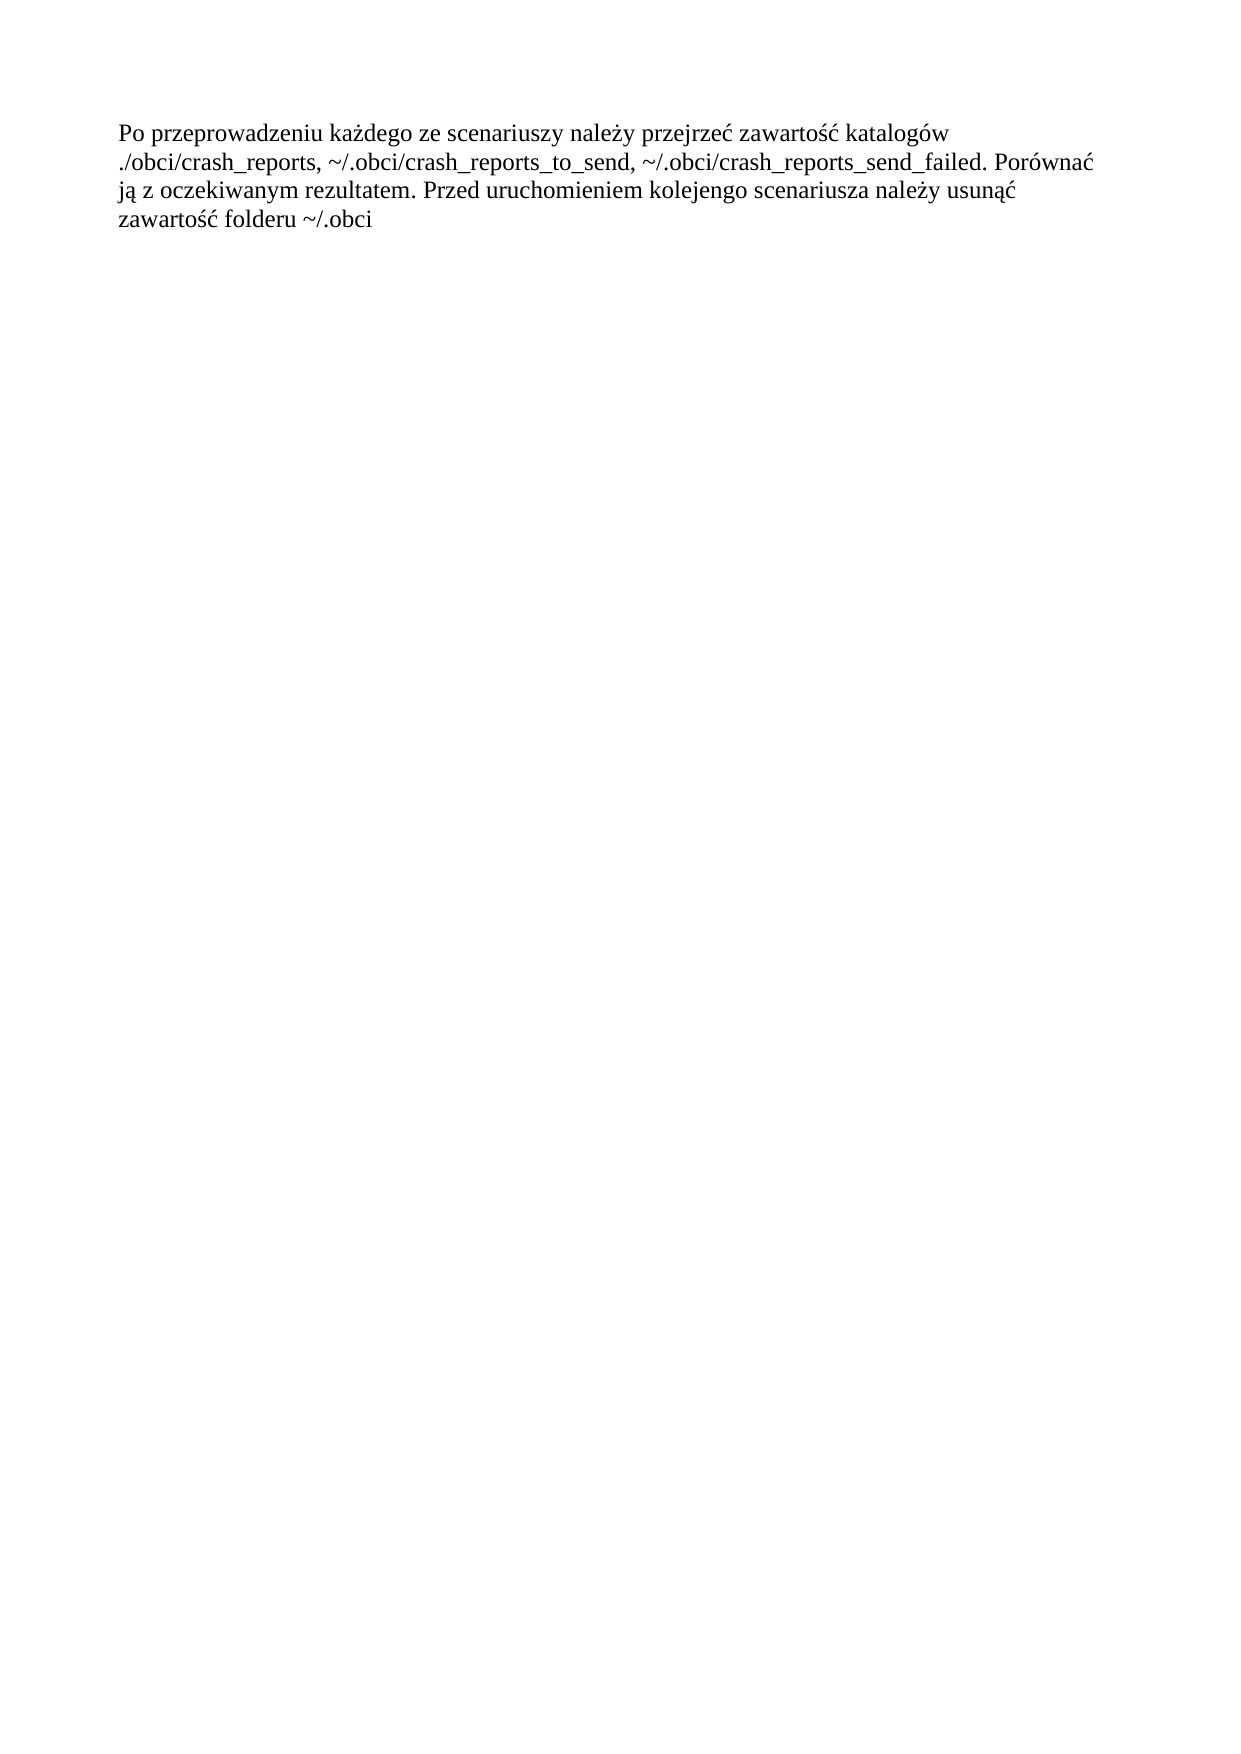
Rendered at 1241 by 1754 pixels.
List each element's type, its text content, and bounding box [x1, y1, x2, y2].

text Po przeprowadzeniu każdego ze scenariuszy należy przejrzeć zawartość katalogów ./obci/crash_reports, ~/.obci/crash_reports_to_send, ~/.obci/crash_reports_send_failed. Porównać ją z oczekiwanym rezultatem. Przed uruchomieniem kolejengo scenariusza należy usunąć zawartość folderu ~/.obci [118, 118, 1122, 233]
